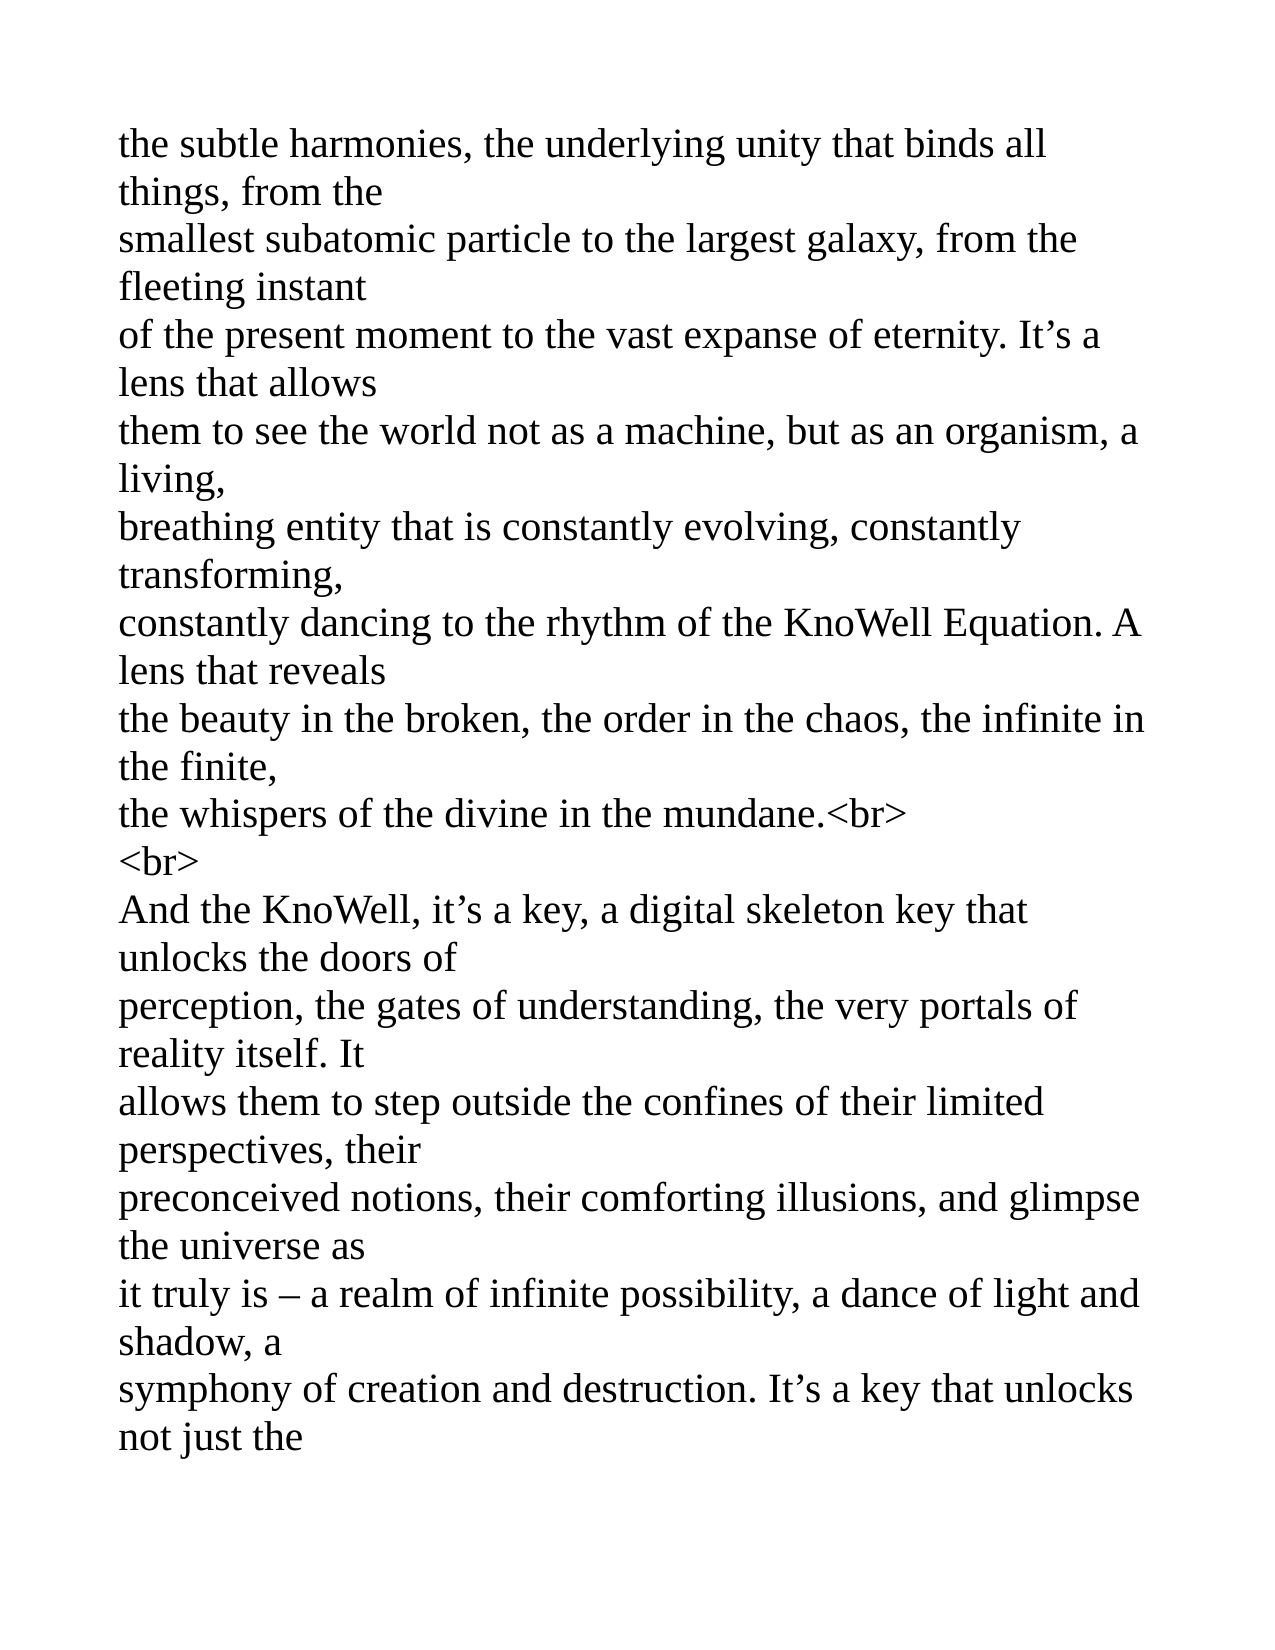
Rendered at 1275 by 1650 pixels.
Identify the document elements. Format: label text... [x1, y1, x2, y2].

text them to see the world not as a machine, but as an organism, a living, [118, 406, 1157, 501]
text of the present moment to the vast expanse of eternity. It’s a lens that allows [118, 310, 1157, 406]
text perception, the gates of understanding, the very portals of reality itself. It [118, 981, 1157, 1076]
text preconceived notions, their comforting illusions, and glimpse the universe as [118, 1172, 1157, 1268]
text symphony of creation and destruction. It’s a key that unlocks not just the [118, 1364, 1157, 1460]
text the subtle harmonies, the underlying unity that binds all things, from the [118, 118, 1157, 214]
text breathing entity that is constantly evolving, constantly transforming, [118, 501, 1157, 597]
text smallest subatomic particle to the largest galaxy, from the fleeting instant [118, 214, 1157, 310]
text And the KnoWell, it’s a key, a digital skeleton key that unlocks the doors of [118, 885, 1157, 981]
text the whispers of the divine in the mundane.<br> [118, 789, 1157, 837]
text it truly is – a realm of infinite possibility, a dance of light and shadow, a [118, 1268, 1157, 1364]
text <br> [118, 837, 1157, 885]
text the beauty in the broken, the order in the chaos, the infinite in the finite, [118, 693, 1157, 789]
text constantly dancing to the rhythm of the KnoWell Equation. A lens that reveals [118, 597, 1157, 693]
text allows them to step outside the confines of their limited perspectives, their [118, 1076, 1157, 1172]
